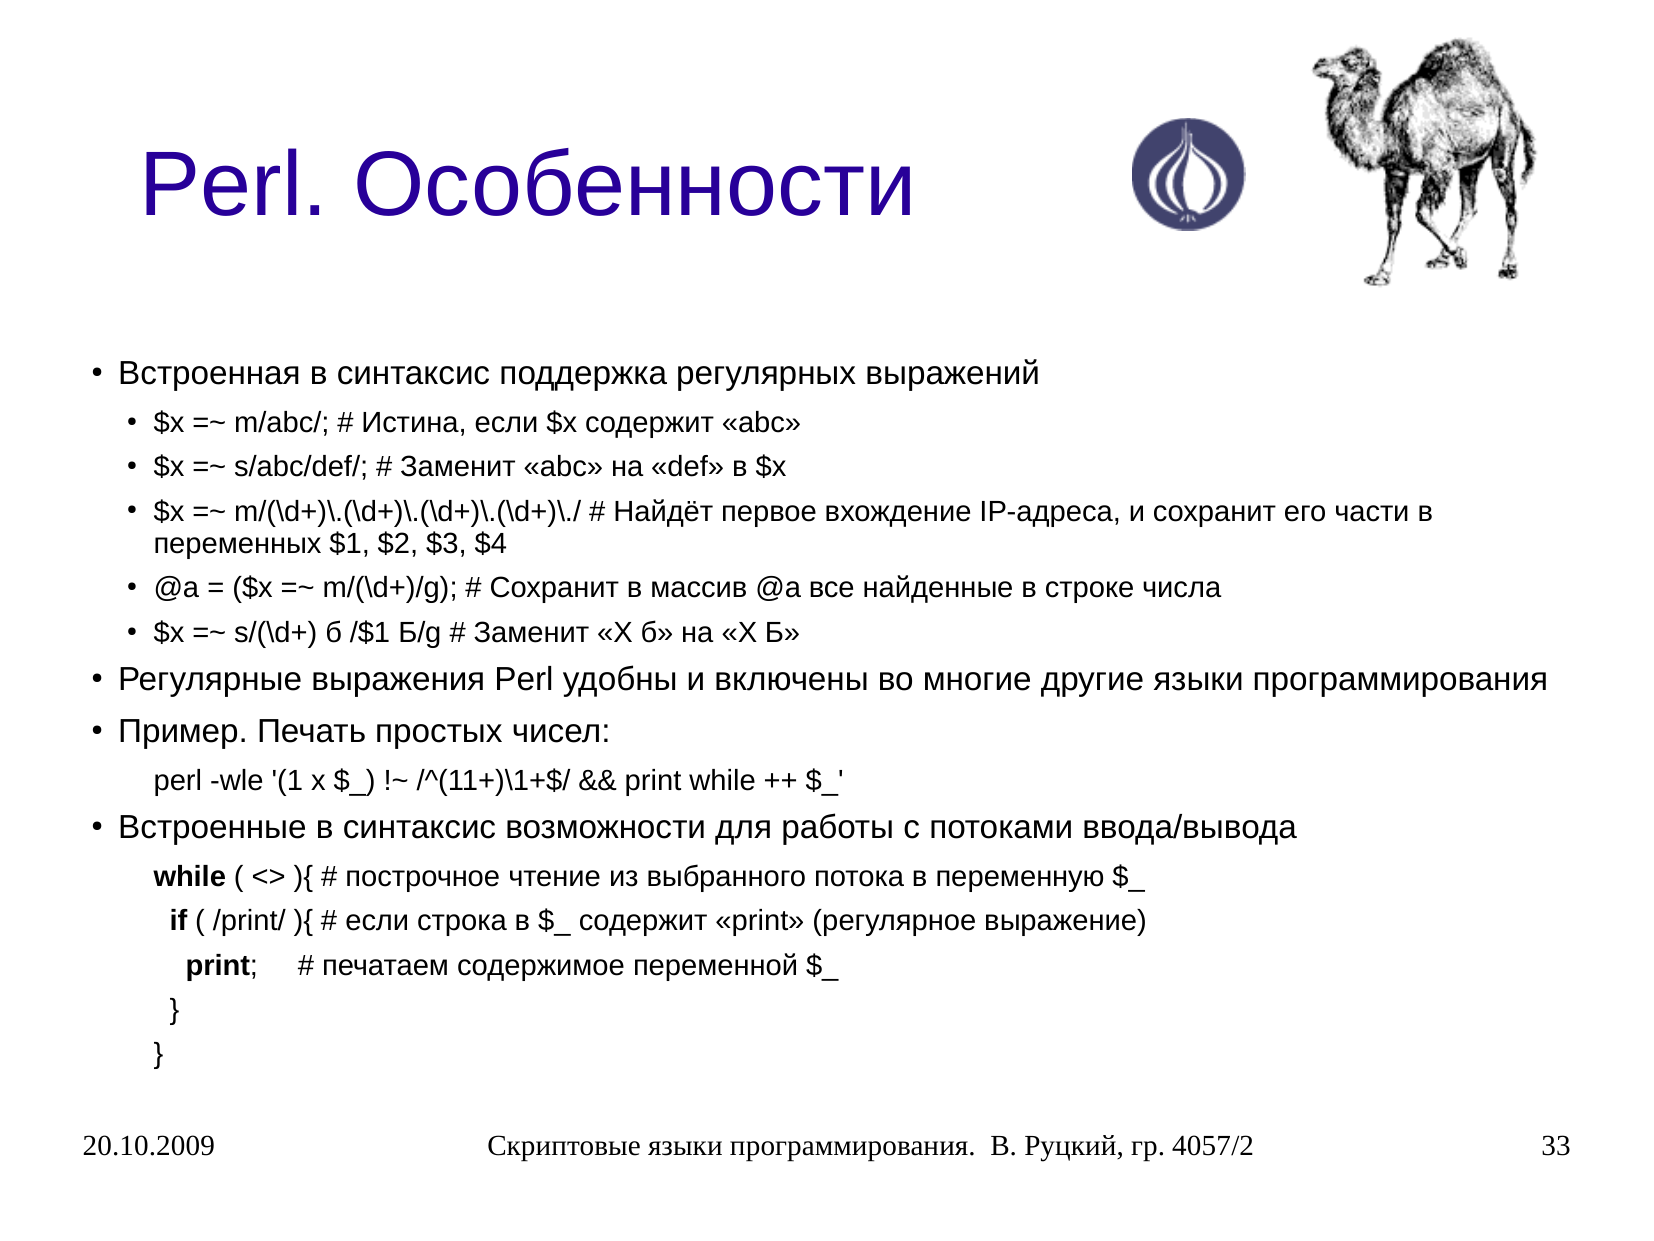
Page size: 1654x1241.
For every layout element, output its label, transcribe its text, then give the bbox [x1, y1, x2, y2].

picture [1299, 29, 1554, 293]
title Perl. Особенности [82, 79, 975, 287]
picture [1132, 118, 1246, 232]
list Встроенная в синтаксис поддержка регулярных выражений $x =~ m/abc/; # Истина, если $x содержит «abc» $x =~ s/abc/def/; # Заменит «abc» на «def» в $x $x =~ m/(\d+)\.(\d+)\.(\d+)\.(\d+)\./ # Найдёт первое вхождение IP-адреса, и сохранит его части в переменных $1, $2, $3, $4 @a = ($x =~ m/(\d+)/g); # Сохранит в массив @a все найденные в строке числа $x =~ s/(\d+) б /$1 Б/g # Заменит «X б» на «X Б» Регулярные выражения Perl удобны и включены во многие другие языки программирования Пример. Печать простых чисел: perl -wle '(1 x $_) !~ /^(11+)\1+$/ && print while ++ $_' Встроенные в синтаксис возможности для работы с потоками ввода/вывода while ( <> ){ # построчное чтение из выбранного потока в переменную $_ if ( /print/ ){ # если строка в $_ содержит «print» (регулярное выражение) print; # печатаем содержимое переменной $_ } } [82, 354, 1565, 1109]
